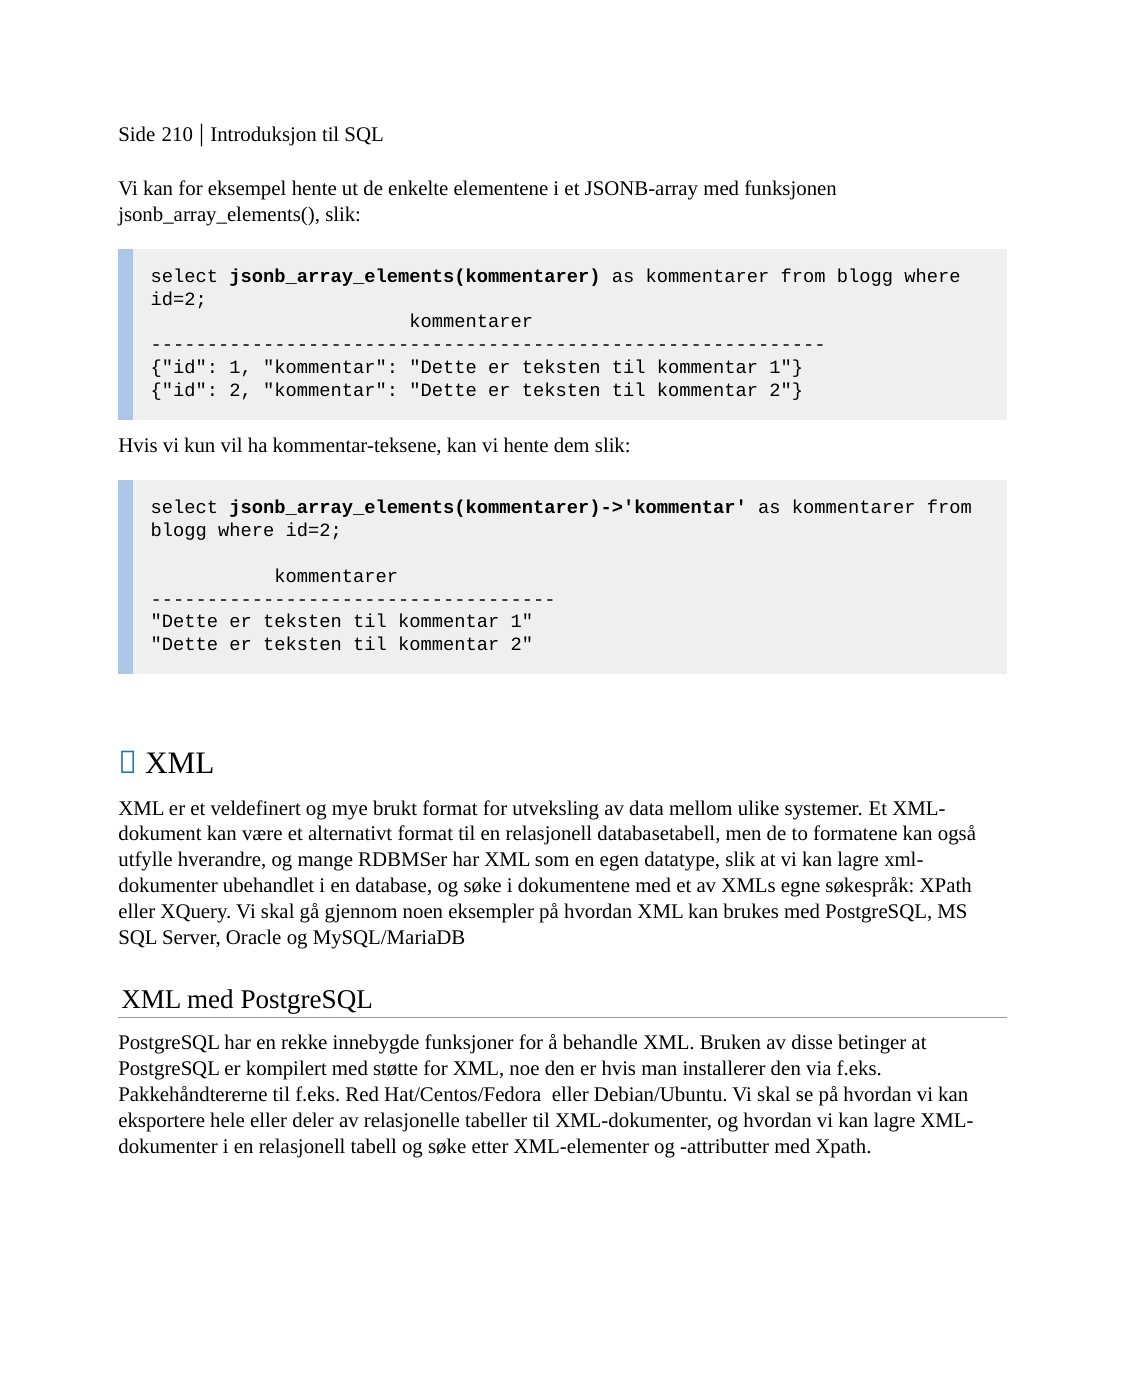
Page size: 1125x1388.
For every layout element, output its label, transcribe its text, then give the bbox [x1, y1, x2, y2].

text Vi kan for eksempel hente ut de enkelte elementene i et JSONB-array med funksjonen jsonb_array_elements(), slik: [118, 176, 1007, 226]
text PostgreSQL har en rekke innebygde funksjoner for å behandle XML. Bruken av disse betinger at PostgreSQL er kompilert med støtte for XML, noe den er hvis man installerer den via f.eks. Pakkehåndtererne til f.eks. Red Hat/Centos/Fedora eller Debian/Ubuntu. Vi skal se på hvordan vi kan eksportere hele eller deler av relasjonelle tabeller til XML-dokumenter, og hvordan vi kan lagre XML-dokumenter i en relasjonell tabell og søke etter XML-elementer og -attributter med Xpath. [118, 1030, 1007, 1158]
text kommentarer ------------------------------------ "Dette er teksten til kommentar 1" "Dette er teksten til kommentar 2" [133, 549, 1007, 674]
text Hvis vi kun vil ha kommentar-teksene, kan vi hente dem slik: [118, 433, 1007, 457]
text select jsonb_array_elements(kommentarer) as kommentarer from blogg where id=2; kommentarer ------------------------------------------------------------ {"id": 1, "kommentar": "Dette er teksten til kommentar 1"} {"id": 2, "kommentar": "Dette er teksten til kommentar 2"} [133, 249, 1007, 420]
text XML er et veldefinert og mye brukt format for utveksling av data mellom ulike systemer. Et XML-dokument kan være et alternativt format til en relasjonell databasetabell, men de to formatene kan også utfylle hverandre, og mange RDBMSer har XML som en egen datatype, slik at vi kan lagre xml-dokumenter ubehandlet i en database, og søke i dokumentene med et av XMLs egne søkespråk: XPath eller XQuery. Vi skal gå gjennom noen eksempler på hvordan XML kan brukes med PostgreSQL, MS SQL Server, Oracle og MySQL/MariaDB [118, 795, 1007, 949]
subtitle  XML [118, 740, 1007, 783]
subtitle XML med PostgreSQL [118, 980, 1007, 1017]
text select jsonb_array_elements(kommentarer)->'kommentar' as kommentarer from blogg where id=2; [133, 480, 1007, 549]
